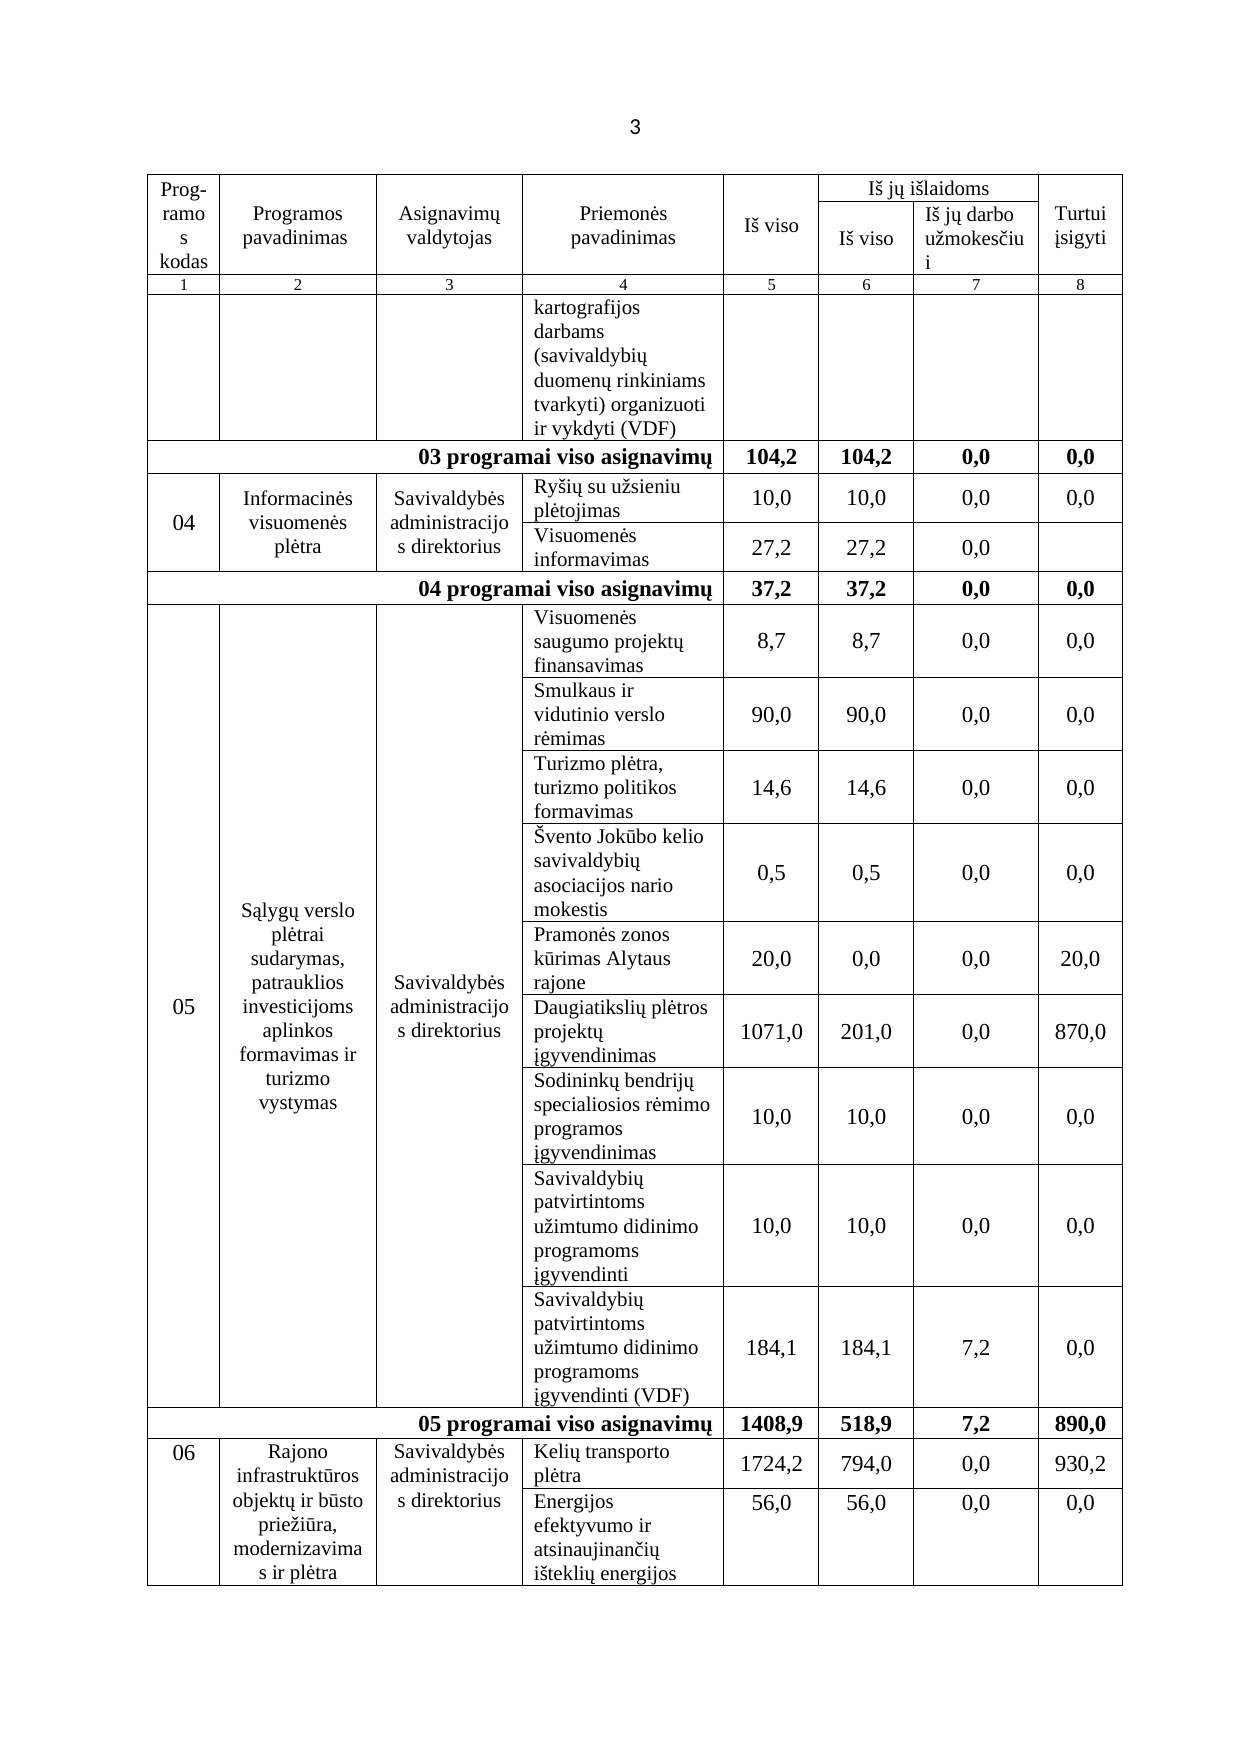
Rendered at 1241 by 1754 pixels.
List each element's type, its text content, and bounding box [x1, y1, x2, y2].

table_header Turtui įsigyti [1039, 175, 1122, 274]
table_cell Iš jų darbo užmokesčiui [914, 202, 1038, 274]
table_cell Ryšių su užsieniu plėtojimas [523, 474, 723, 522]
table_cell 0,0 [914, 678, 1038, 750]
table_header Iš viso [724, 175, 818, 274]
table_cell 184,1 [819, 1287, 913, 1407]
table_cell 0,0 [914, 1068, 1038, 1164]
table_cell 0,5 [819, 824, 913, 921]
table_cell [377, 295, 522, 440]
table_cell 7,2 [914, 1287, 1038, 1407]
table_cell 20,0 [1039, 922, 1122, 994]
table_cell Smulkaus ir vidutinio verslo rėmimas [523, 678, 723, 750]
table_cell 1724,2 [724, 1439, 818, 1487]
table_cell 27,2 [819, 523, 913, 571]
table_cell Iš viso [819, 202, 913, 274]
table_cell 184,1 [724, 1287, 818, 1407]
table_cell 104,2 [819, 441, 913, 472]
table_cell 0,0 [914, 1165, 1038, 1286]
table_cell [148, 295, 219, 440]
table_cell 0,0 [914, 1439, 1038, 1487]
table_cell 1 [148, 275, 219, 294]
table_cell 0,0 [914, 523, 1038, 571]
table_cell 1071,0 [724, 995, 818, 1067]
table_cell 5 [724, 275, 818, 294]
table_cell Savivaldybių patvirtintoms užimtumo didinimo programoms įgyvendinti (VDF) [523, 1287, 723, 1407]
table_cell 10,0 [819, 474, 913, 522]
table_cell Savivaldybių patvirtintoms užimtumo didinimo programoms įgyvendinti [523, 1165, 723, 1286]
table_cell 0,0 [914, 441, 1038, 472]
table_cell [819, 295, 913, 440]
table_cell 0,0 [1039, 474, 1122, 522]
table_cell 201,0 [819, 995, 913, 1067]
table_cell 0,0 [1039, 678, 1122, 750]
table_cell 37,2 [819, 572, 913, 604]
table_cell 518,9 [819, 1408, 913, 1438]
table_cell 0,0 [819, 922, 913, 994]
table_cell 6 [819, 275, 913, 294]
table_cell Energijos efektyvumo ir atsinaujinančių išteklių energijos [523, 1489, 723, 1585]
table_cell [1039, 295, 1122, 440]
table_cell 794,0 [819, 1439, 913, 1487]
table_cell 10,0 [724, 1165, 818, 1286]
table_cell 0,0 [914, 605, 1038, 677]
table_cell 27,2 [724, 523, 818, 571]
table_cell 0,0 [914, 824, 1038, 921]
table_cell Sąlygų verslo plėtrai sudarymas, patrauklios investicijoms aplinkos formavimas ir turizmo vystymas [220, 605, 376, 1407]
table_cell 10,0 [724, 474, 818, 522]
table_cell 0,0 [914, 751, 1038, 823]
table_header Asignavimų valdytojas [377, 175, 522, 274]
table_cell 0,0 [914, 474, 1038, 522]
table_header Programos pavadinimas [220, 175, 376, 274]
table_cell Kelių transporto plėtra [523, 1439, 723, 1487]
table_cell 03 programai viso asignavimų [148, 441, 723, 472]
table_cell Pramonės zonos kūrimas Alytaus rajone [523, 922, 723, 994]
table_cell 890,0 [1039, 1408, 1122, 1438]
table_cell 3 [377, 275, 522, 294]
table_cell Švento Jokūbo kelio savivaldybių asociacijos nario mokestis [523, 824, 723, 921]
table_cell 05 programai viso asignavimų [148, 1408, 723, 1438]
table_header Priemonės pavadinimas [523, 175, 723, 274]
table_cell 56,0 [819, 1489, 913, 1585]
table_cell [220, 295, 376, 440]
table_cell 870,0 [1039, 995, 1122, 1067]
table_cell Sodininkų bendrijų specialiosios rėmimo programos įgyvendinimas [523, 1068, 723, 1164]
table_cell 0,0 [1039, 824, 1122, 921]
table_cell [724, 295, 818, 440]
table_cell 0,0 [1039, 572, 1122, 604]
table_cell 4 [523, 275, 723, 294]
table_cell [1039, 523, 1122, 571]
table_cell 0,0 [1039, 751, 1122, 823]
table_header Prog-ramos kodas [148, 175, 219, 274]
table_cell 0,0 [1039, 1165, 1122, 1286]
table_cell 14,6 [724, 751, 818, 823]
table_cell Informacinės visuomenės plėtra [220, 474, 376, 571]
table_cell 1408,9 [724, 1408, 818, 1438]
table_cell 2 [220, 275, 376, 294]
table_cell Savivaldybės administracijos direktorius [377, 605, 522, 1407]
table_cell Visuomenės informavimas [523, 523, 723, 571]
table_cell 0,0 [914, 572, 1038, 604]
table_cell Daugiatikslių plėtros projektų įgyvendinimas [523, 995, 723, 1067]
table_cell 0,0 [914, 1489, 1038, 1585]
table_cell Rajono infrastruktūros objektų ir būsto priežiūra, modernizavimas ir plėtra [220, 1439, 376, 1585]
table_cell Savivaldybės administracijos direktorius [377, 474, 522, 571]
table_cell 14,6 [819, 751, 913, 823]
table_cell [914, 295, 1038, 440]
table_cell 90,0 [819, 678, 913, 750]
table_cell 8,7 [724, 605, 818, 677]
table_cell 10,0 [724, 1068, 818, 1164]
table_cell 10,0 [819, 1165, 913, 1286]
table_header Iš jų išlaidoms [819, 175, 1038, 201]
table_cell 56,0 [724, 1489, 818, 1585]
table_cell 0,0 [1039, 1287, 1122, 1407]
table_cell 8 [1039, 275, 1122, 294]
table_cell 0,0 [1039, 1489, 1122, 1585]
table_cell 04 [148, 474, 219, 571]
table_cell 0,0 [914, 995, 1038, 1067]
table_cell 0,0 [1039, 605, 1122, 677]
table_cell Savivaldybės administracijos direktorius [377, 1439, 522, 1585]
table_cell 104,2 [724, 441, 818, 472]
table_cell Visuomenės saugumo projektų finansavimas [523, 605, 723, 677]
table_cell 0,0 [914, 922, 1038, 994]
table_cell 7 [914, 275, 1038, 294]
table_cell 0,0 [1039, 441, 1122, 472]
table_cell 06 [148, 1439, 219, 1585]
table_cell 10,0 [819, 1068, 913, 1164]
table_cell Turizmo plėtra, turizmo politikos formavimas [523, 751, 723, 823]
table_cell 8,7 [819, 605, 913, 677]
table_cell 0,5 [724, 824, 818, 921]
table_cell 7,2 [914, 1408, 1038, 1438]
table_cell 0,0 [1039, 1068, 1122, 1164]
table_cell 05 [148, 605, 219, 1407]
table_cell 20,0 [724, 922, 818, 994]
table_cell kartografijos darbams (savivaldybių duomenų rinkiniams tvarkyti) organizuoti ir vykdyti (VDF) [523, 295, 723, 440]
table_cell 90,0 [724, 678, 818, 750]
table_cell 04 programai viso asignavimų [148, 572, 723, 604]
table_cell 37,2 [724, 572, 818, 604]
table_cell 930,2 [1039, 1439, 1122, 1487]
